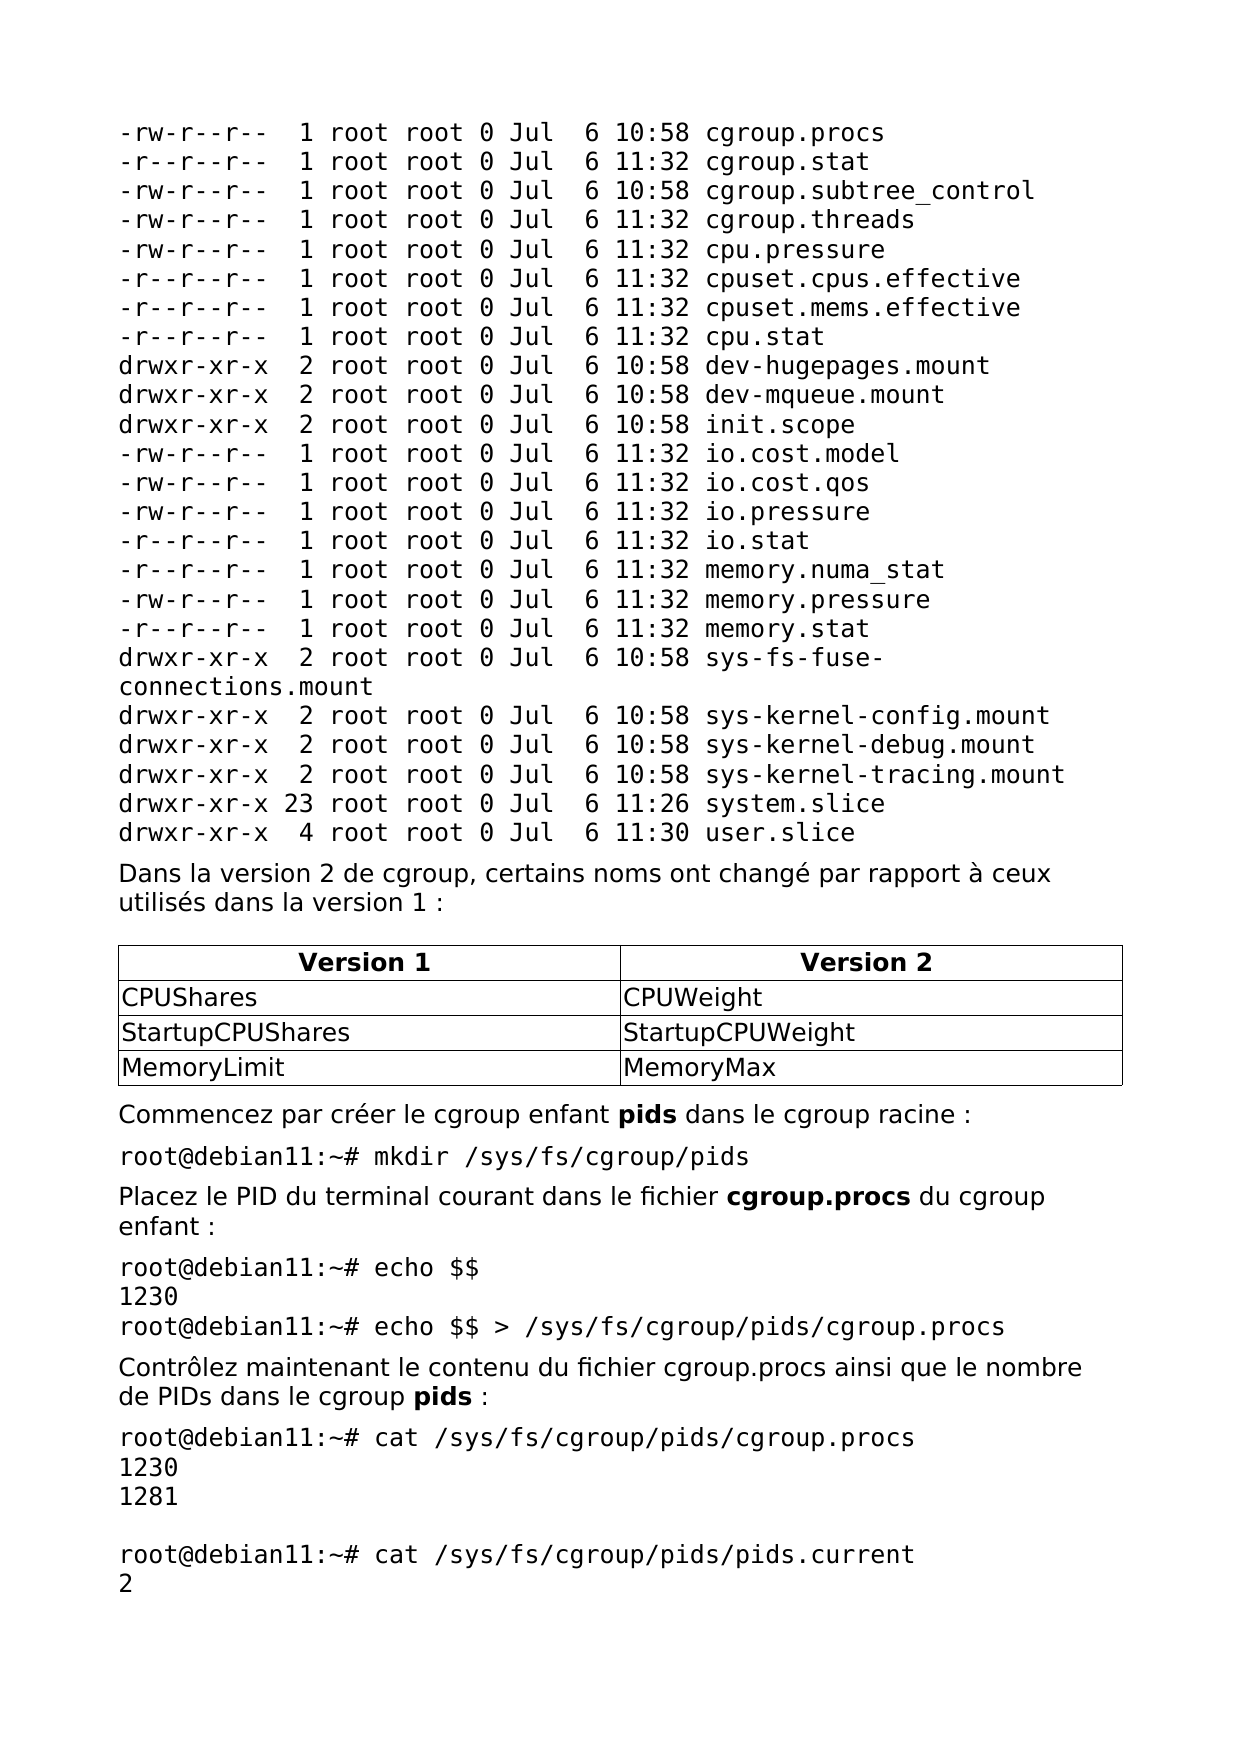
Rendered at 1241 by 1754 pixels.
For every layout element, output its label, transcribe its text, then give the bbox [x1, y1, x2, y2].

text Contrôlez maintenant le contenu du fichier cgroup.procs ainsi que le nombre de PIDs dans le cgroup pids : [118, 1353, 1122, 1411]
text -rw-r--r-- 1 root root 0 Jul 6 10:58 cgroup.procs -r--r--r-- 1 root root 0 Jul 6 11:32 cgroup.stat -rw-r--r-- 1 root root 0 Jul 6 10:58 cgroup.subtree_control -rw-r--r-- 1 root root 0 Jul 6 11:32 cgroup.threads -rw-r--r-- 1 root root 0 Jul 6 11:32 cpu.pressure -r--r--r-- 1 root root 0 Jul 6 11:32 cpuset.cpus.effective -r--r--r-- 1 root root 0 Jul 6 11:32 cpuset.mems.effective -r--r--r-- 1 root root 0 Jul 6 11:32 cpu.stat drwxr-xr-x 2 root root 0 Jul 6 10:58 dev-hugepages.mount drwxr-xr-x 2 root root 0 Jul 6 10:58 dev-mqueue.mount drwxr-xr-x 2 root root 0 Jul 6 10:58 init.scope -rw-r--r-- 1 root root 0 Jul 6 11:32 io.cost.model -rw-r--r-- 1 root root 0 Jul 6 11:32 io.cost.qos -rw-r--r-- 1 root root 0 Jul 6 11:32 io.pressure -r--r--r-- 1 root root 0 Jul 6 11:32 io.stat -r--r--r-- 1 root root 0 Jul 6 11:32 memory.numa_stat -rw-r--r-- 1 root root 0 Jul 6 11:32 memory.pressure -r--r--r-- 1 root root 0 Jul 6 11:32 memory.stat drwxr-xr-x 2 root root 0 Jul 6 10:58 sys-fs-fuse-connections.mount drwxr-xr-x 2 root root 0 Jul 6 10:58 sys-kernel-config.mount drwxr-xr-x 2 root root 0 Jul 6 10:58 sys-kernel-debug.mount drwxr-xr-x 2 root root 0 Jul 6 10:58 sys-kernel-tracing.mount drwxr-xr-x 23 root root 0 Jul 6 11:26 system.slice drwxr-xr-x 4 root root 0 Jul 6 11:30 user.slice [118, 118, 1122, 847]
table_header Version 2 [621, 946, 1122, 980]
text root@debian11:~# cat /sys/fs/cgroup/pids/cgroup.procs 1230 1281 root@debian11:~# cat /sys/fs/cgroup/pids/pids.current 2 [118, 1423, 1122, 1598]
table_cell MemoryMax [621, 1051, 1122, 1085]
text root@debian11:~# echo $$ 1230 root@debian11:~# echo $$ > /sys/fs/cgroup/pids/cgroup.procs [118, 1253, 1122, 1341]
text root@debian11:~# mkdir /sys/fs/cgroup/pids [118, 1142, 1122, 1171]
table_cell CPUShares [119, 981, 620, 1015]
text Dans la version 2 de cgroup, certains noms ont changé par rapport à ceux utilisés dans la version 1 : [118, 859, 1122, 917]
table_cell CPUWeight [621, 981, 1122, 1015]
table_header Version 1 [119, 946, 620, 980]
table_cell MemoryLimit [119, 1051, 620, 1085]
text Commencez par créer le cgroup enfant pids dans le cgroup racine : [118, 1100, 1122, 1129]
table_cell StartupCPUWeight [621, 1016, 1122, 1050]
text Placez le PID du terminal courant dans le fichier cgroup.procs du cgroup enfant : [118, 1183, 1122, 1241]
table_cell StartupCPUShares [119, 1016, 620, 1050]
